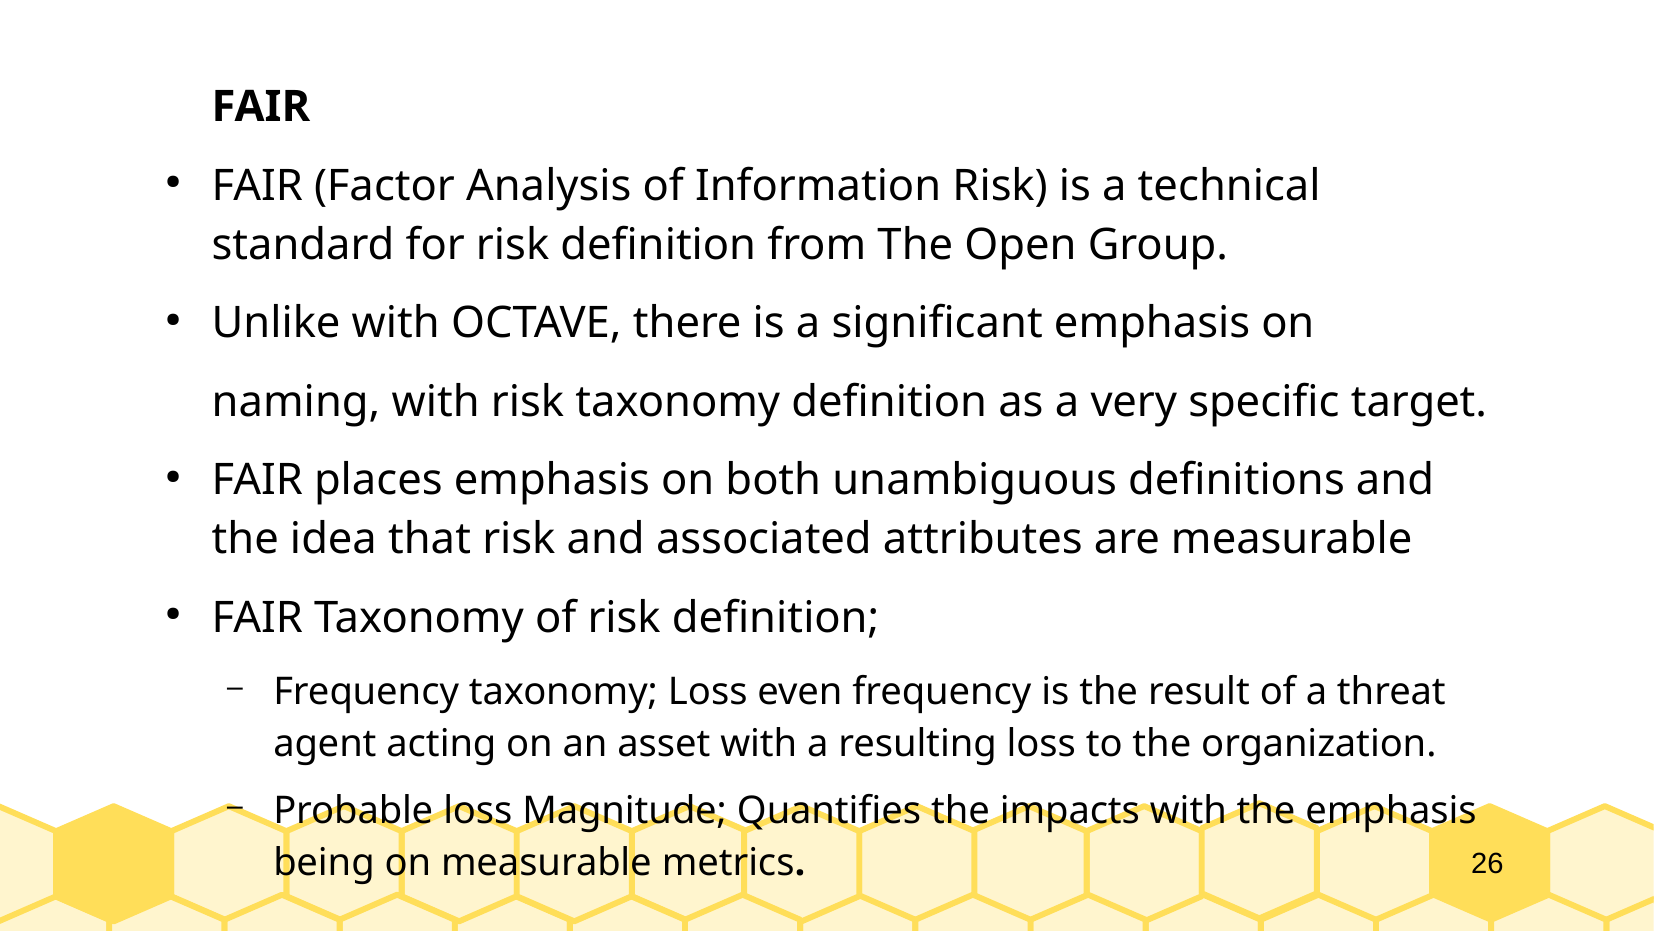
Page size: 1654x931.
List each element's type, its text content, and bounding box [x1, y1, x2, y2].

list FAIR FAIR (Factor Analysis of Information Risk) is a technical standard for risk definition from The Open Group. Unlike with OCTAVE, there is a significant emphasis on naming, with risk taxonomy definition as a very specific target. FAIR places emphasis on both unambiguous definitions and the idea that risk and associated attributes are measurable FAIR Taxonomy of risk definition; Frequency taxonomy; Loss even frequency is the result of a threat agent acting on an asset with a resulting loss to the organization. Probable loss Magnitude; Quantifies the impacts with the emphasis being on measurable metrics. [150, 75, 1501, 901]
